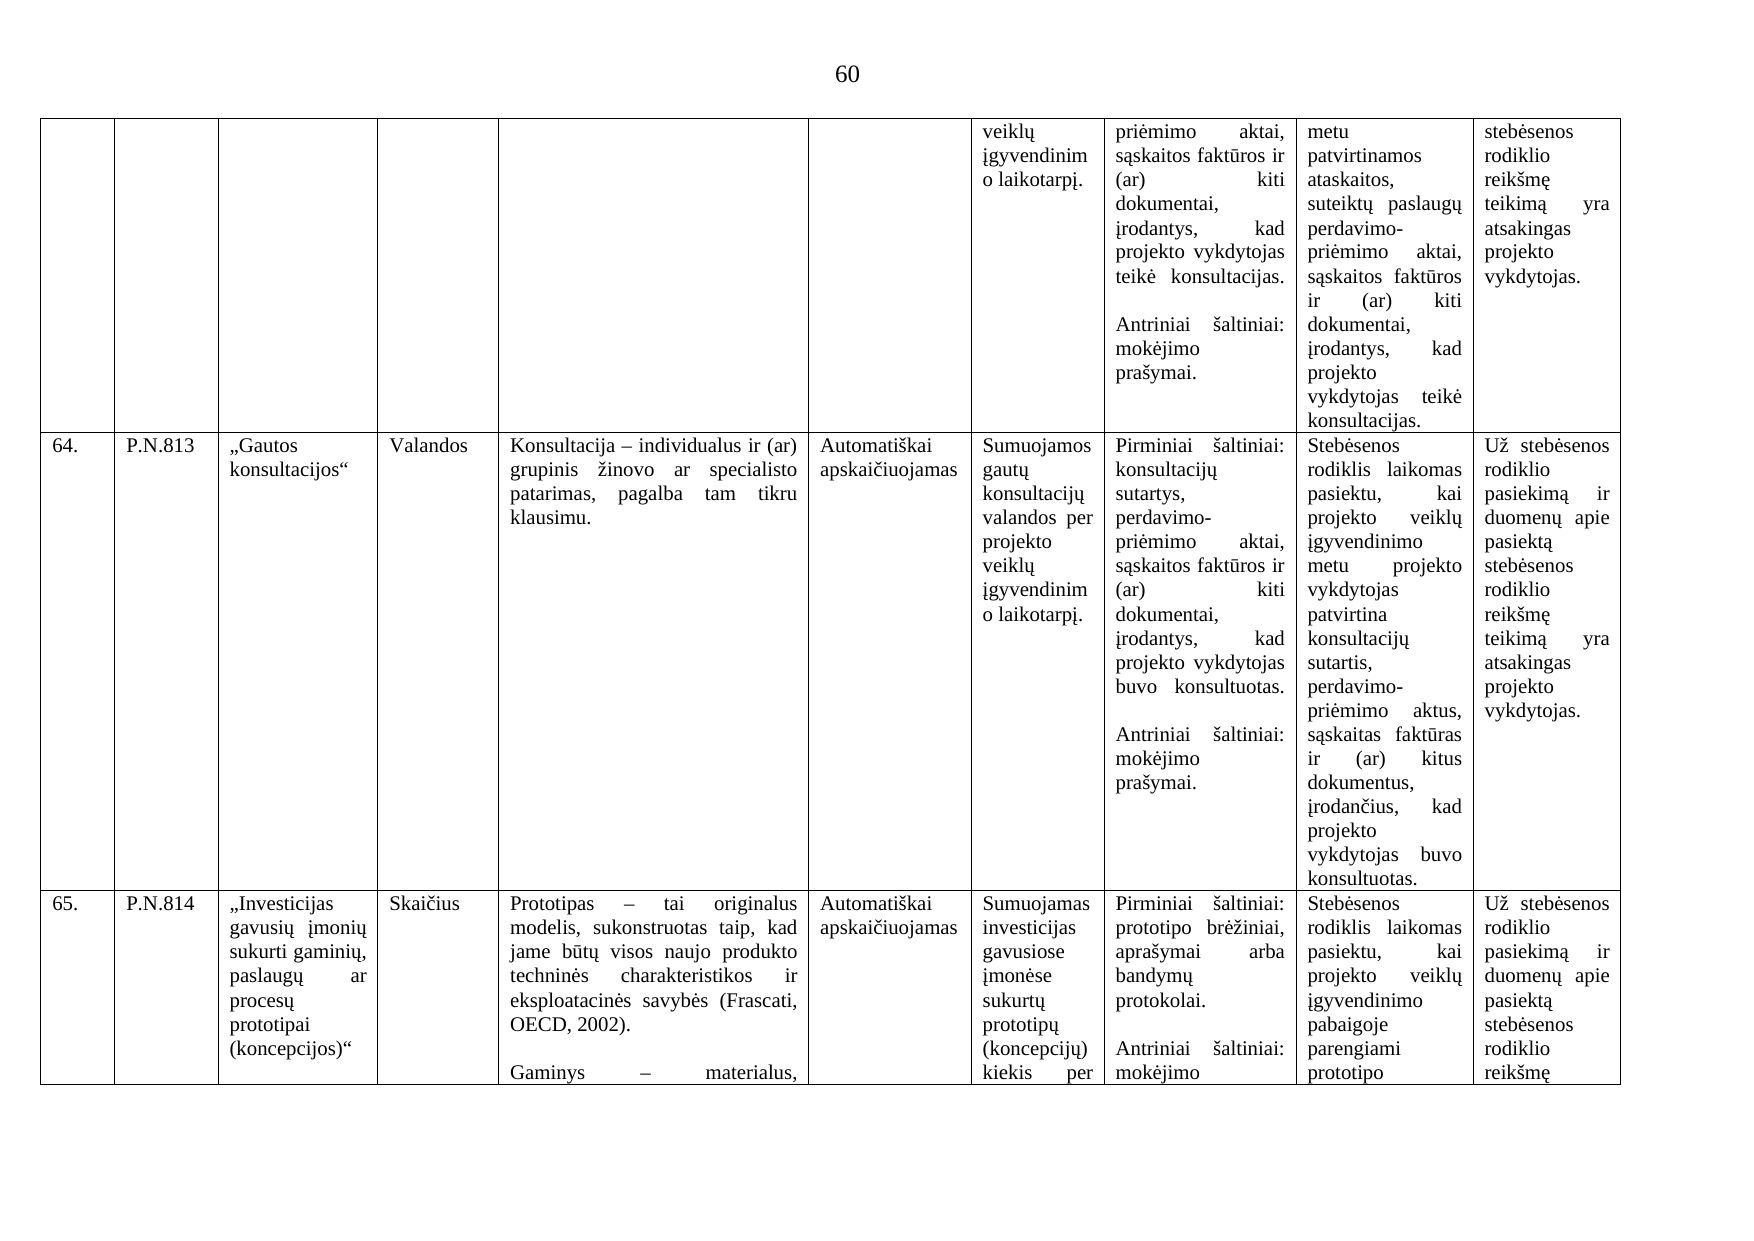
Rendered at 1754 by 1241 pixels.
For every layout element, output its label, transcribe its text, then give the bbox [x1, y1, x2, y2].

table_cell Stebėsenos rodiklis laikomas pasiektu, kai projekto veiklų įgyvendinimo metu projekto vykdytojas patvirtina konsultacijų sutartis, perdavimo-priėmimo aktus, sąskaitas faktūras ir (ar) kitus dokumentus, įrodančius, kad projekto vykdytojas buvo konsultuotas. [1297, 433, 1473, 890]
table_cell Stebėsenos rodiklis laikomas pasiektu, kai projekto veiklų įgyvendinimo pabaigoje parengiami prototipo [1297, 891, 1473, 1084]
table_cell „Investicijas gavusių įmonių sukurti gaminių, paslaugų ar procesų prototipai (koncepcijos)“ [219, 891, 377, 1084]
table_cell [219, 119, 377, 432]
table_cell Pirminiai šaltiniai: konsultacijų sutartys, perdavimo-priėmimo aktai, sąskaitos faktūros ir (ar) kiti dokumentai, įrodantys, kad projekto vykdytojas buvo konsultuotas. Antriniai šaltiniai: mokėjimo prašymai. [1105, 433, 1296, 890]
table_cell Automatiškai apskaičiuojamas [809, 891, 971, 1084]
table_cell Skaičius [378, 891, 498, 1084]
table_cell stebėsenos rodiklio reikšmę teikimą yra atsakingas projekto vykdytojas. [1474, 119, 1620, 432]
table_cell P.N.813 [115, 433, 218, 890]
table_cell Prototipas – tai originalus modelis, sukonstruotas taip, kad jame būtų visos naujo produkto techninės charakteristikos ir eksploatacinės savybės (Frascati, OECD, 2002). Gaminys – materialus, [499, 891, 808, 1084]
table_cell [115, 119, 218, 432]
table_cell [809, 119, 971, 432]
table_cell [499, 119, 808, 432]
table_cell Automatiškai apskaičiuojamas [809, 433, 971, 890]
table_cell P.N.814 [115, 891, 218, 1084]
table_cell Konsultacija – individualus ir (ar) grupinis žinovo ar specialisto patarimas, pagalba tam tikru klausimu. [499, 433, 808, 890]
table_cell veiklų įgyvendinimo laikotarpį. [972, 119, 1104, 432]
table_cell metu patvirtinamos ataskaitos, suteiktų paslaugų perdavimo-priėmimo aktai, sąskaitos faktūros ir (ar) kiti dokumentai, įrodantys, kad projekto vykdytojas teikė konsultacijas. [1297, 119, 1473, 432]
table_cell Sumuojamas investicijas gavusiose įmonėse sukurtų prototipų (koncepcijų) kiekis per [972, 891, 1104, 1084]
table_cell Už stebėsenos rodiklio pasiekimą ir duomenų apie pasiektą stebėsenos rodiklio reikšmę [1474, 891, 1620, 1084]
table_cell [41, 119, 114, 432]
table_cell Valandos [378, 433, 498, 890]
table_cell 65. [41, 891, 114, 1084]
table_cell Pirminiai šaltiniai: prototipo brėžiniai, aprašymai arba bandymų protokolai. Antriniai šaltiniai: mokėjimo [1105, 891, 1296, 1084]
table_cell Sumuojamos gautų konsultacijų valandos per projekto veiklų įgyvendinimo laikotarpį. [972, 433, 1104, 890]
table_cell Už stebėsenos rodiklio pasiekimą ir duomenų apie pasiektą stebėsenos rodiklio reikšmę teikimą yra atsakingas projekto vykdytojas. [1474, 433, 1620, 890]
table_cell priėmimo aktai, sąskaitos faktūros ir (ar) kiti dokumentai, įrodantys, kad projekto vykdytojas teikė konsultacijas. Antriniai šaltiniai: mokėjimo prašymai. [1105, 119, 1296, 432]
table_cell [378, 119, 498, 432]
table_cell „Gautos konsultacijos“ [219, 433, 377, 890]
table_cell 64. [41, 433, 114, 890]
